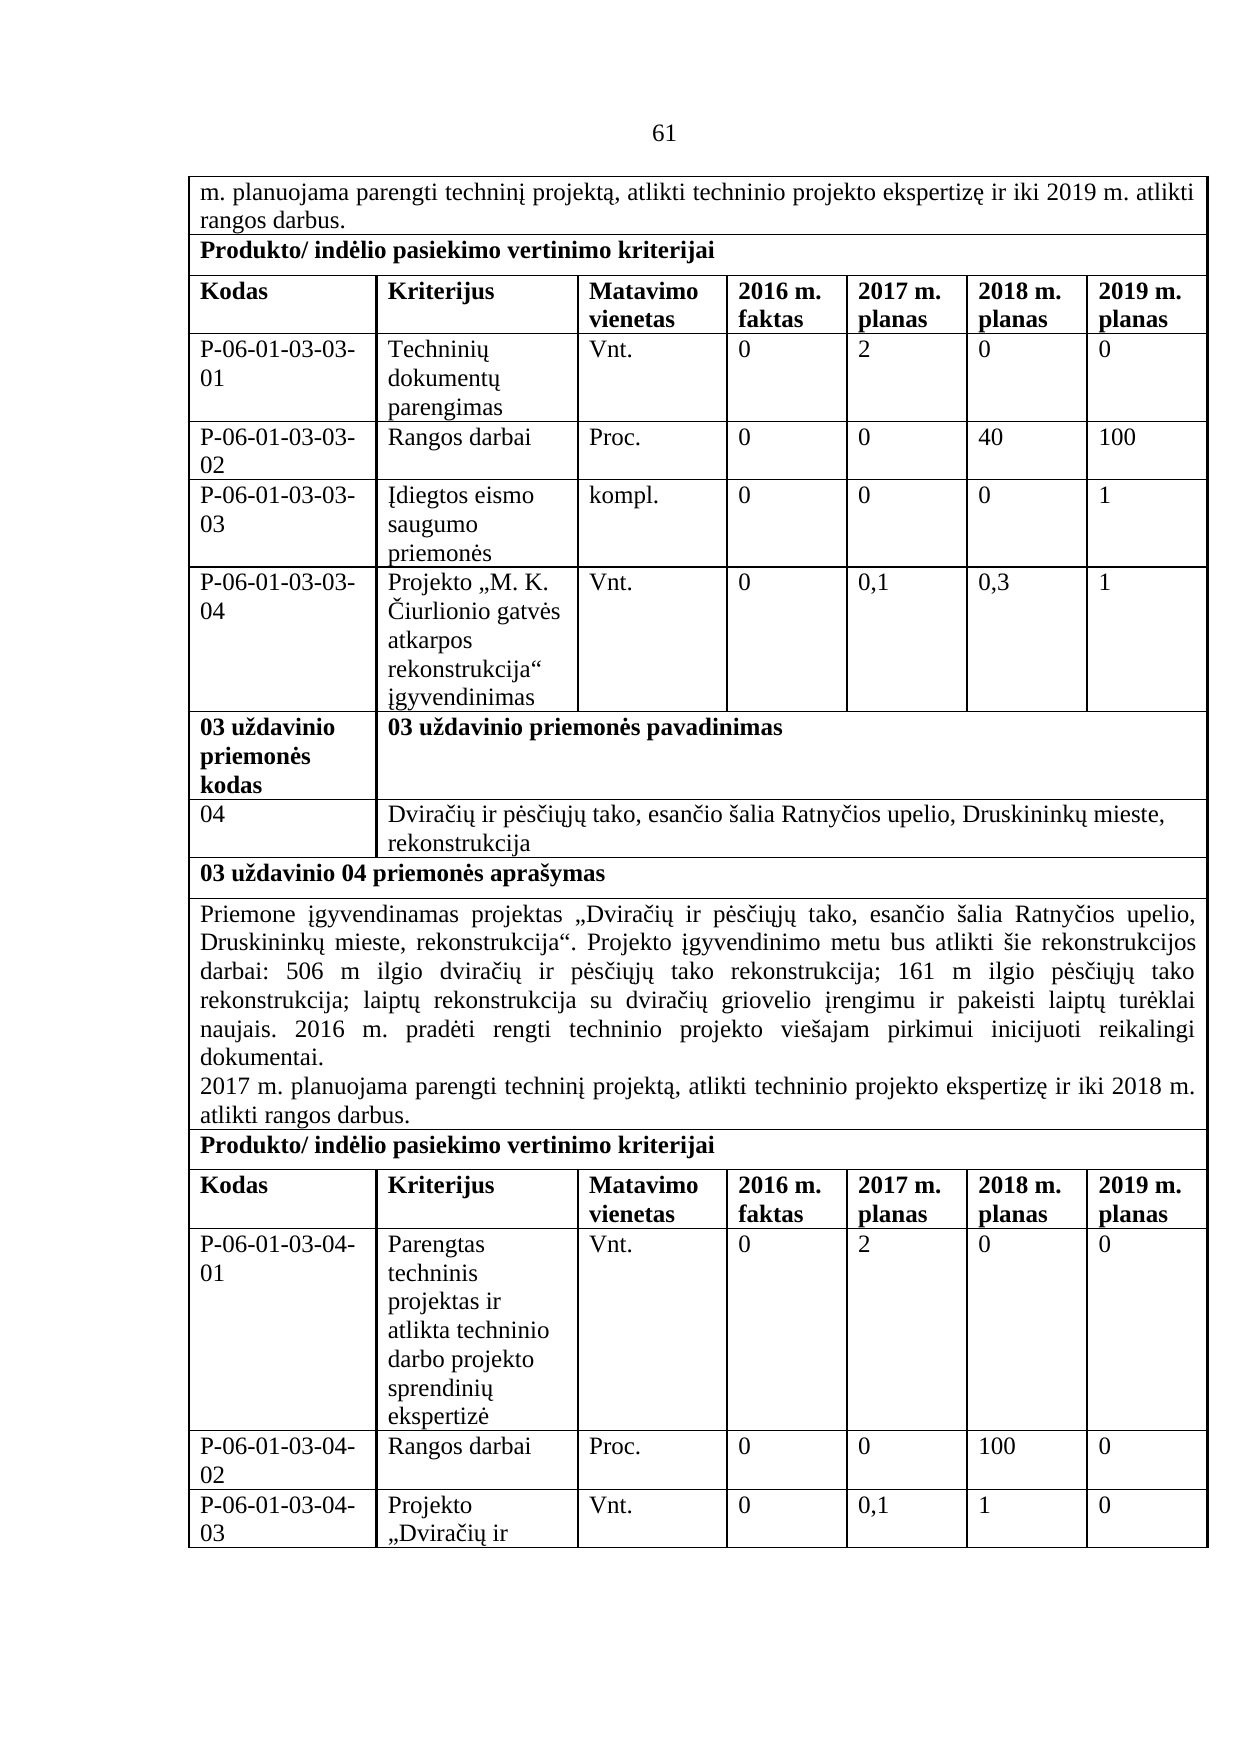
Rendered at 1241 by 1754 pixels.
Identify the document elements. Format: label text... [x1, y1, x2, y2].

table_cell 0 [728, 422, 846, 479]
table_cell P-06-01-03-03-02 [190, 422, 375, 479]
table_cell Rangos darbai [378, 422, 577, 479]
table_cell P-06-01-03-03-04 [190, 568, 375, 711]
table_cell 0 [728, 334, 846, 421]
table_cell 2016 m. faktas [728, 1170, 846, 1228]
table_cell 0 [728, 1229, 846, 1430]
table_cell P-06-01-03-04-01 [190, 1229, 375, 1430]
table_cell 2 [848, 334, 966, 421]
table_cell 0 [1088, 1229, 1206, 1430]
table_cell Kodas [190, 1170, 375, 1228]
table_cell 03 uždavinio priemonės pavadinimas [378, 712, 1206, 798]
table_cell 1 [1088, 568, 1206, 711]
table_cell kompl. [579, 480, 726, 566]
table_cell 0 [1088, 1490, 1206, 1547]
table_cell Proc. [579, 422, 726, 479]
table_cell 0 [848, 480, 966, 566]
table_cell 0 [848, 1431, 966, 1489]
table_cell Parengtas techninis projektas ir atlikta techninio darbo projekto sprendinių ekspertizė [378, 1229, 577, 1430]
table_cell 2 [848, 1229, 966, 1430]
table_cell 0 [968, 334, 1086, 421]
table_cell Priemone įgyvendinamas projektas „Dviračių ir pėsčiųjų tako, esančio šalia Ratnyčios upelio, Druskininkų mieste, rekonstrukcija“. Projekto įgyvendinimo metu bus atlikti šie rekonstrukcijos darbai: 506 m ilgio dviračių ir pėsčiųjų tako rekonstrukcija; 161 m ilgio pėsčiųjų tako rekonstrukcija; laiptų rekonstrukcija su dviračių griovelio įrengimu ir pakeisti laiptų turėklai naujais. 2016 m. pradėti rengti techninio projekto viešajam pirkimui inicijuoti reikalingi dokumentai. 2017 m. planuojama parengti techninį projektą, atlikti techninio projekto ekspertizę ir iki 2018 m. atlikti rangos darbus. [190, 899, 1206, 1129]
table_cell 04 [190, 800, 375, 857]
table_cell Projekto „M. K. Čiurlionio gatvės atkarpos rekonstrukcija“ įgyvendinimas [378, 568, 577, 711]
table_cell P-06-01-03-03-03 [190, 480, 375, 566]
table_cell 0,3 [968, 568, 1086, 711]
table_cell 03 uždavinio priemonės kodas [190, 712, 375, 798]
table_cell 2017 m. planas [848, 1170, 966, 1228]
table_cell 2018 m. planas [968, 276, 1086, 333]
table_cell P-06-01-03-04-02 [190, 1431, 375, 1489]
table_cell Produkto/ indėlio pasiekimo vertinimo kriterijai [190, 235, 1206, 275]
table_cell 0 [1088, 334, 1206, 421]
table_cell 0 [728, 568, 846, 711]
table_cell Dviračių ir pėsčiųjų tako, esančio šalia Ratnyčios upelio, Druskininkų mieste, rekonstrukcija [378, 800, 1206, 857]
table_cell Projekto „Dviračių ir [378, 1490, 577, 1547]
table_cell 0 [728, 480, 846, 566]
table_cell Produkto/ indėlio pasiekimo vertinimo kriterijai [190, 1130, 1206, 1169]
table_cell 2019 m. planas [1088, 276, 1206, 333]
table_cell 0 [848, 422, 966, 479]
table_cell Vnt. [579, 568, 726, 711]
table_cell Vnt. [579, 334, 726, 421]
table_cell Matavimo vienetas [579, 276, 726, 333]
table_cell Vnt. [579, 1229, 726, 1430]
table_cell P-06-01-03-03-01 [190, 334, 375, 421]
table_cell Vnt. [579, 1490, 726, 1547]
table_cell 100 [968, 1431, 1086, 1489]
table_cell 100 [1088, 422, 1206, 479]
table_cell 0 [968, 480, 1086, 566]
table_cell 0 [728, 1431, 846, 1489]
table_cell Kriterijus [378, 276, 577, 333]
table_cell Įdiegtos eismo saugumo priemonės [378, 480, 577, 566]
table_cell Techninių dokumentų parengimas [378, 334, 577, 421]
table_cell P-06-01-03-04-03 [190, 1490, 375, 1547]
table_cell 2018 m. planas [968, 1170, 1086, 1228]
table_cell 40 [968, 422, 1086, 479]
table_cell 1 [968, 1490, 1086, 1547]
table_cell 0 [968, 1229, 1086, 1430]
table_cell Kodas [190, 276, 375, 333]
table_cell 2019 m. planas [1088, 1170, 1206, 1228]
table_cell Matavimo vienetas [579, 1170, 726, 1228]
table_cell 2017 m. planas [848, 276, 966, 333]
table_cell Proc. [579, 1431, 726, 1489]
table_cell 0,1 [848, 568, 966, 711]
table_cell 2016 m. faktas [728, 276, 846, 333]
table_cell 1 [1088, 480, 1206, 566]
table_cell 0 [1088, 1431, 1206, 1489]
table_cell 0 [728, 1490, 846, 1547]
table_cell Rangos darbai [378, 1431, 577, 1489]
table_cell m. planuojama parengti techninį projektą, atlikti techninio projekto ekspertizę ir iki 2019 m. atlikti rangos darbus. [190, 177, 1206, 234]
table_cell 0,1 [848, 1490, 966, 1547]
table_cell 03 uždavinio 04 priemonės aprašymas [190, 858, 1206, 898]
table_cell Kriterijus [378, 1170, 577, 1228]
